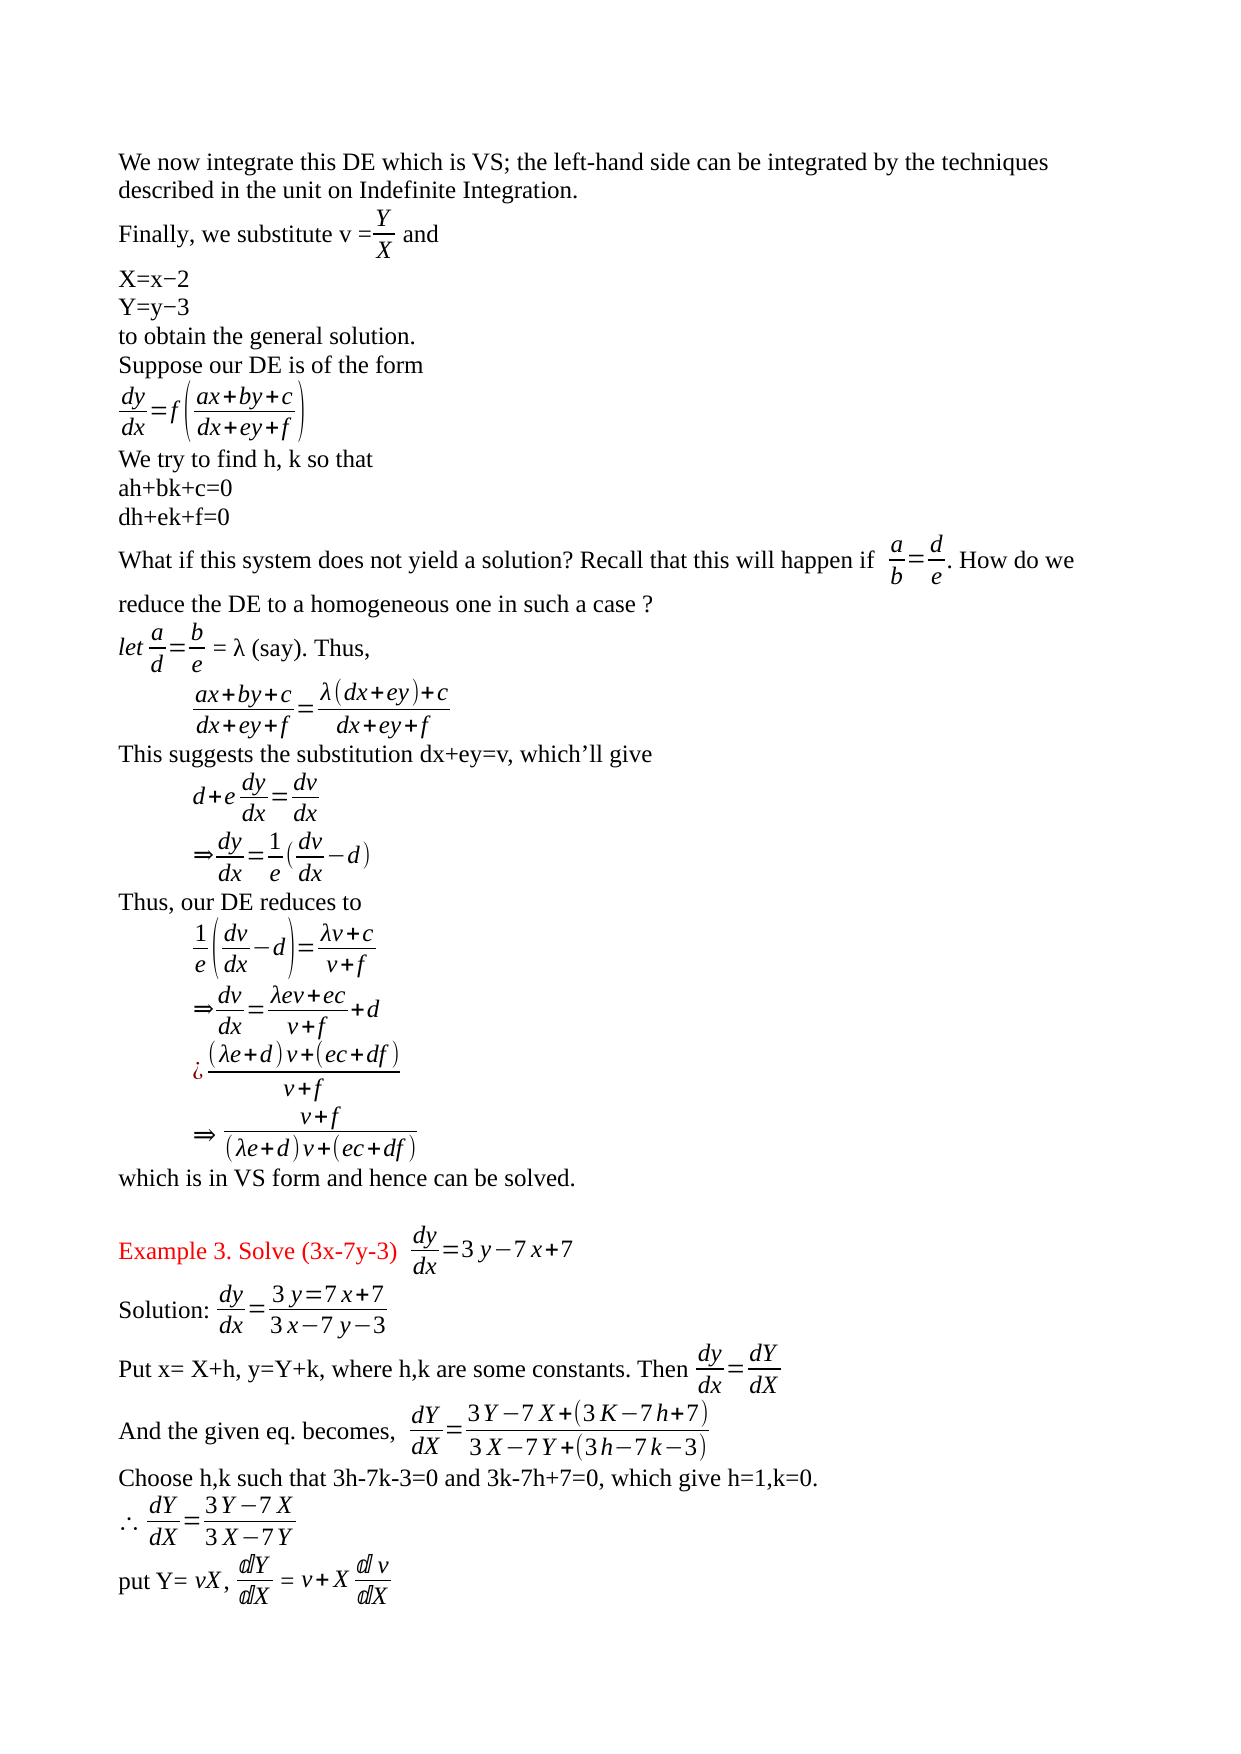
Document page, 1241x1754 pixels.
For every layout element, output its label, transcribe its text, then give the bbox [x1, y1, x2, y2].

text Thus, our DE reduces to [118, 887, 1122, 915]
text This suggests the substitution dx+ey=v, which’ll give [118, 739, 1122, 768]
text dh+ek+f=0 [118, 502, 1122, 530]
text Example 3. Solve (3x-7y-3) [118, 1221, 1122, 1280]
text Y=y−3 [118, 292, 1122, 321]
text Solution: [118, 1280, 1122, 1339]
text Choose h,k such that 3h-7k-3=0 and 3k-7h+7=0, which give h=1,k=0. [118, 1463, 1122, 1491]
text X=x−2 [118, 264, 1122, 292]
text We now integrate this DE which is VS; the left-hand side can be integrated by the techniques described in the unit on Indefinite Integration. [118, 147, 1122, 204]
text Finally, we substitute v = and [118, 204, 1122, 264]
text Put x= X+h, y=Y+k, where h,k are some constants. Then [118, 1339, 1122, 1399]
text which is in VS form and hence can be solved. [118, 1163, 1122, 1192]
text We try to find h, k so that [118, 444, 1122, 473]
text  put Y= , = [118, 1491, 1122, 1610]
text ah+bk+c=0 [118, 473, 1122, 502]
text to obtain the general solution. [118, 321, 1122, 350]
text What if this system does not yield a solution? Recall that this will happen if . How do we reduce the DE to a homogeneous one in such a case ? [118, 530, 1122, 618]
text = λ (say). Thus, [118, 618, 1122, 678]
text ⇒ [118, 1102, 1122, 1163]
text Suppose our DE is of the form [118, 350, 1122, 379]
text And the given eq. becomes, [118, 1399, 1122, 1463]
